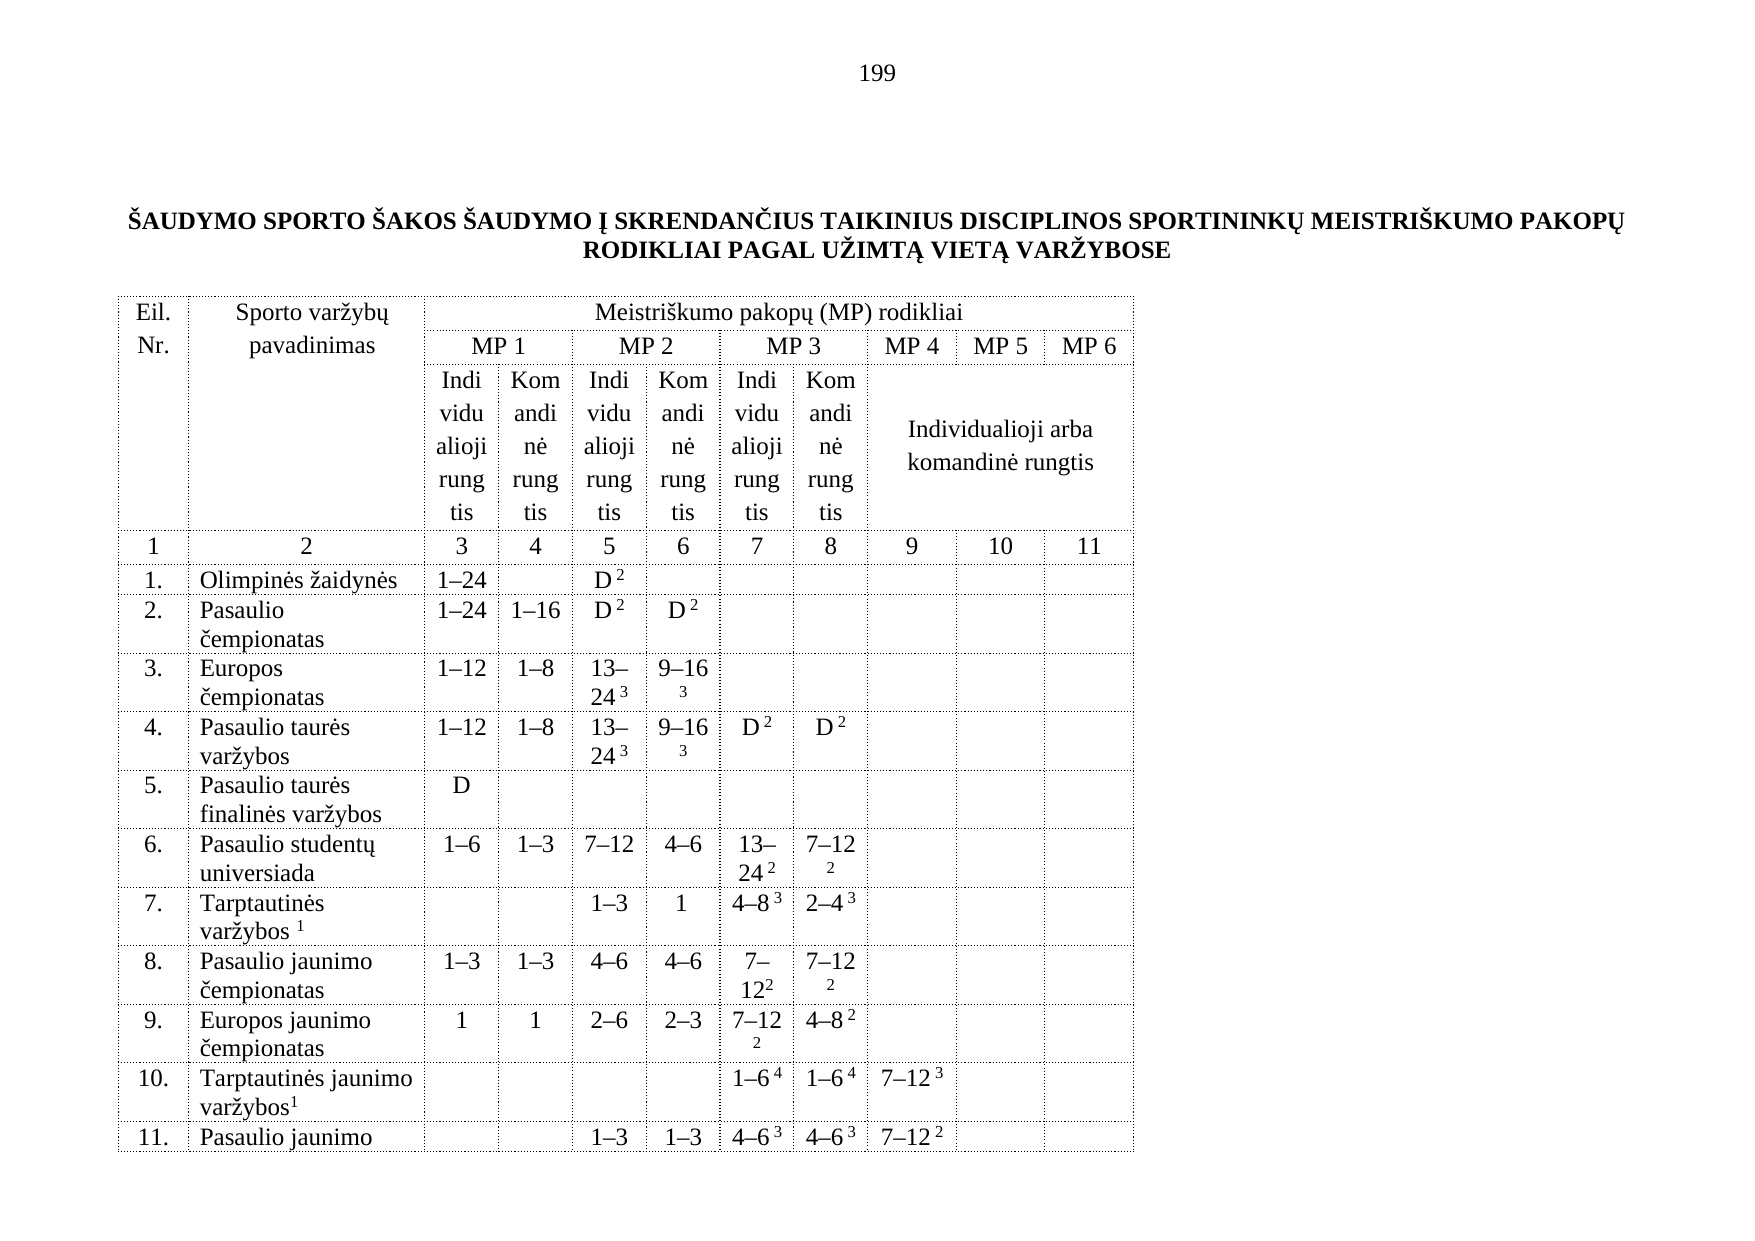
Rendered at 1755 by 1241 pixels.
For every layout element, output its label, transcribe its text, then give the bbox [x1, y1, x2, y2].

text ŠAUDYMO SPORTO ŠAKOS ŠAUDYMO Į SKRENDANČIUS TAIKINIUS DISCIPLINOS SPORTININKŲ MEISTRIŠKUMO PAKOPŲ RODIKLIAI PAGAL UŽIMTĄ VIETĄ VARŽYBOSE [118, 206, 1636, 263]
